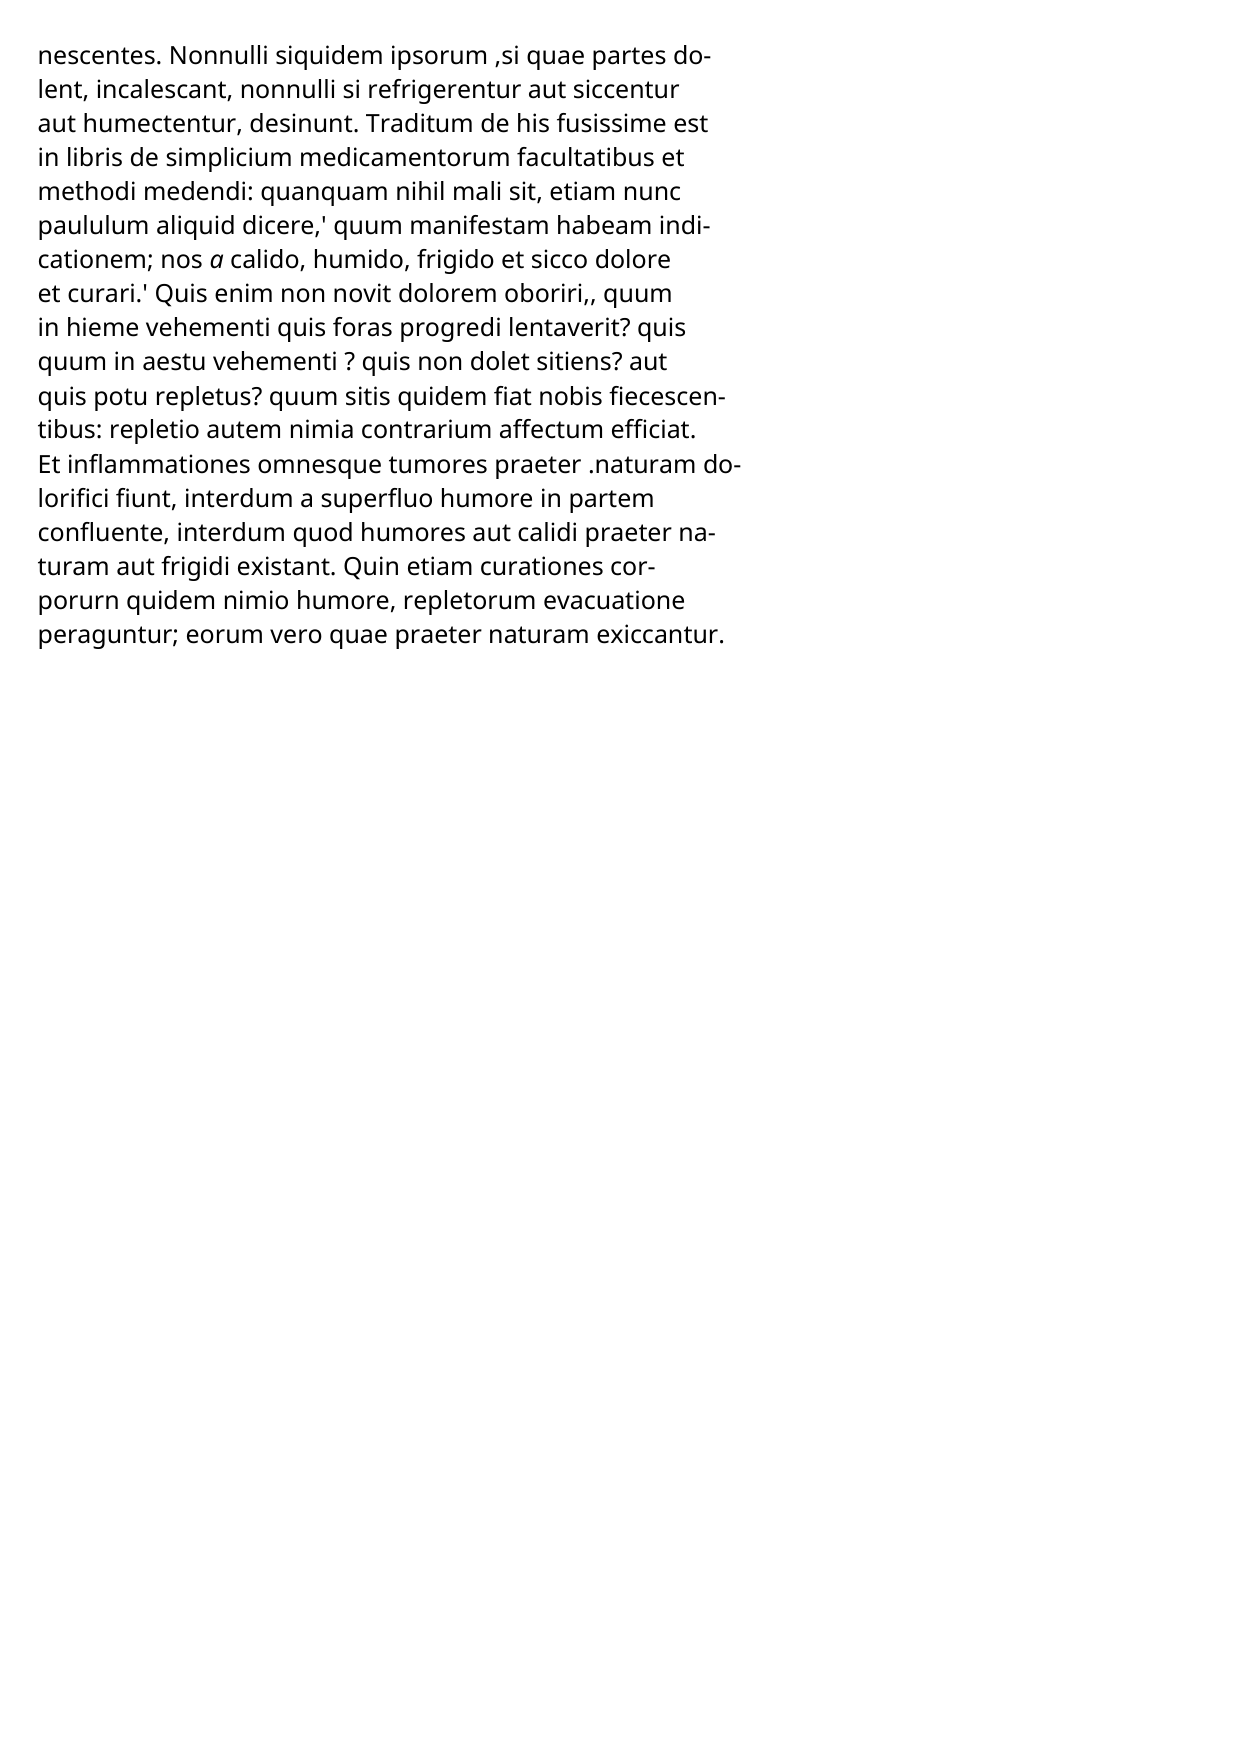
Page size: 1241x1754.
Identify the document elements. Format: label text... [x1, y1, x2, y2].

text nescentes. Nonnulli siquidem ipsorum ,si quae partes do- lent, incalescant, nonnulli si refrigerentur aut siccentur aut humectentur, desinunt. Traditum de his fusissime est in libris de simplicium medicamentorum facultatibus et methodi medendi: quanquam nihil mali sit, etiam nunc paululum aliquid dicere,' quum manifestam habeam indi- cationem; nos a calido, humido, frigido et sicco dolore et curari.' Quis enim non novit dolorem oboriri,, quum in hieme vehementi quis foras progredi lentaverit? quis quum in aestu vehementi ? quis non dolet sitiens? aut quis potu repletus? quum sitis quidem fiat nobis fiecescen- tibus: repletio autem nimia contrarium affectum efficiat. Et inflammationes omnesque tumores praeter .naturam do- lorifici fiunt, interdum a superfluo humore in partem confluente, interdum quod humores aut calidi praeter na- turam aut frigidi existant. Quin etiam curationes cor- porurn quidem nimio humore, repletorum evacuatione peraguntur; eorum vero quae praeter naturam exiccantur. [37, 37, 1203, 651]
